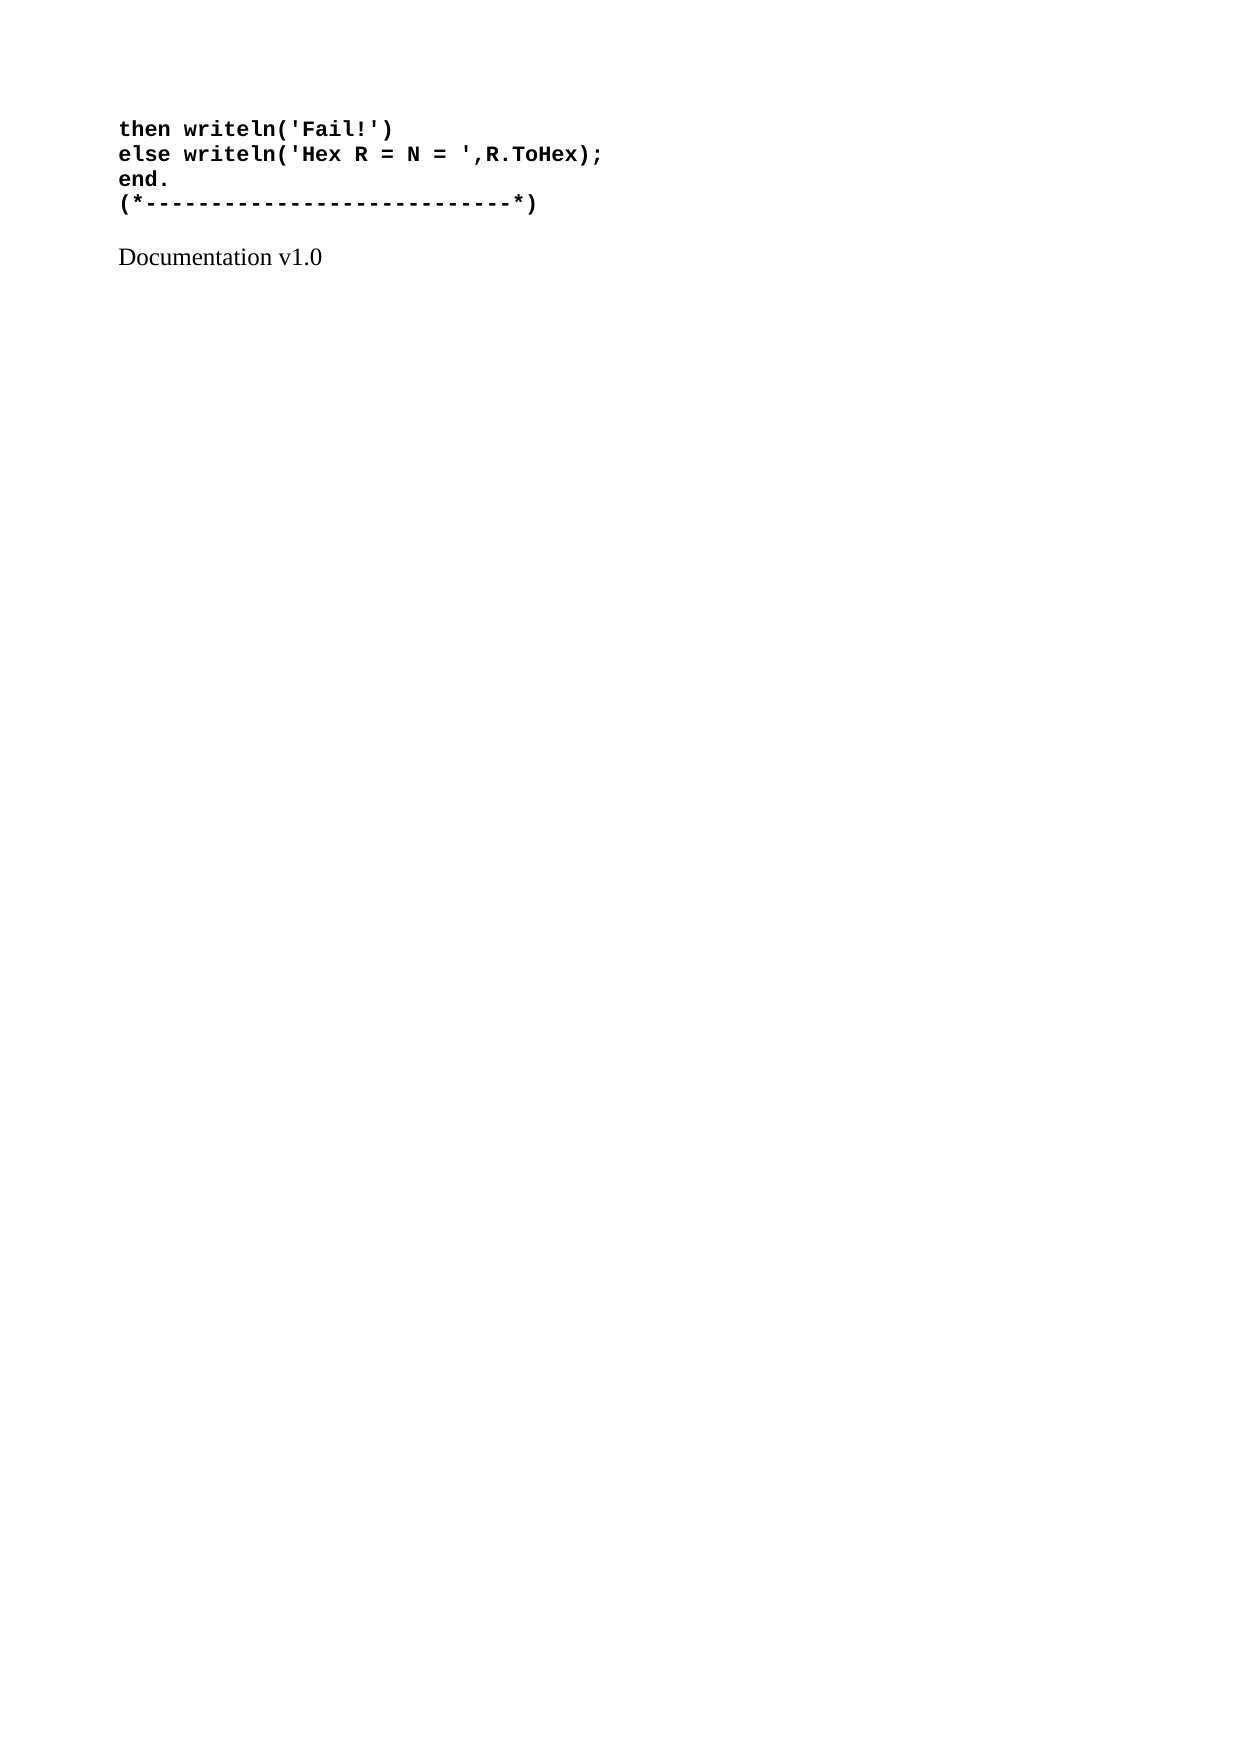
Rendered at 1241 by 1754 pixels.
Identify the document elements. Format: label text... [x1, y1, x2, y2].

text then writeln('Fail!') [118, 118, 1122, 143]
text Documentation v1.0 [118, 242, 1122, 271]
text end. [118, 168, 1122, 192]
text (*----------------------------*) [118, 192, 1122, 217]
text else writeln('Hex R = N = ',R.ToHex); [118, 143, 1122, 168]
